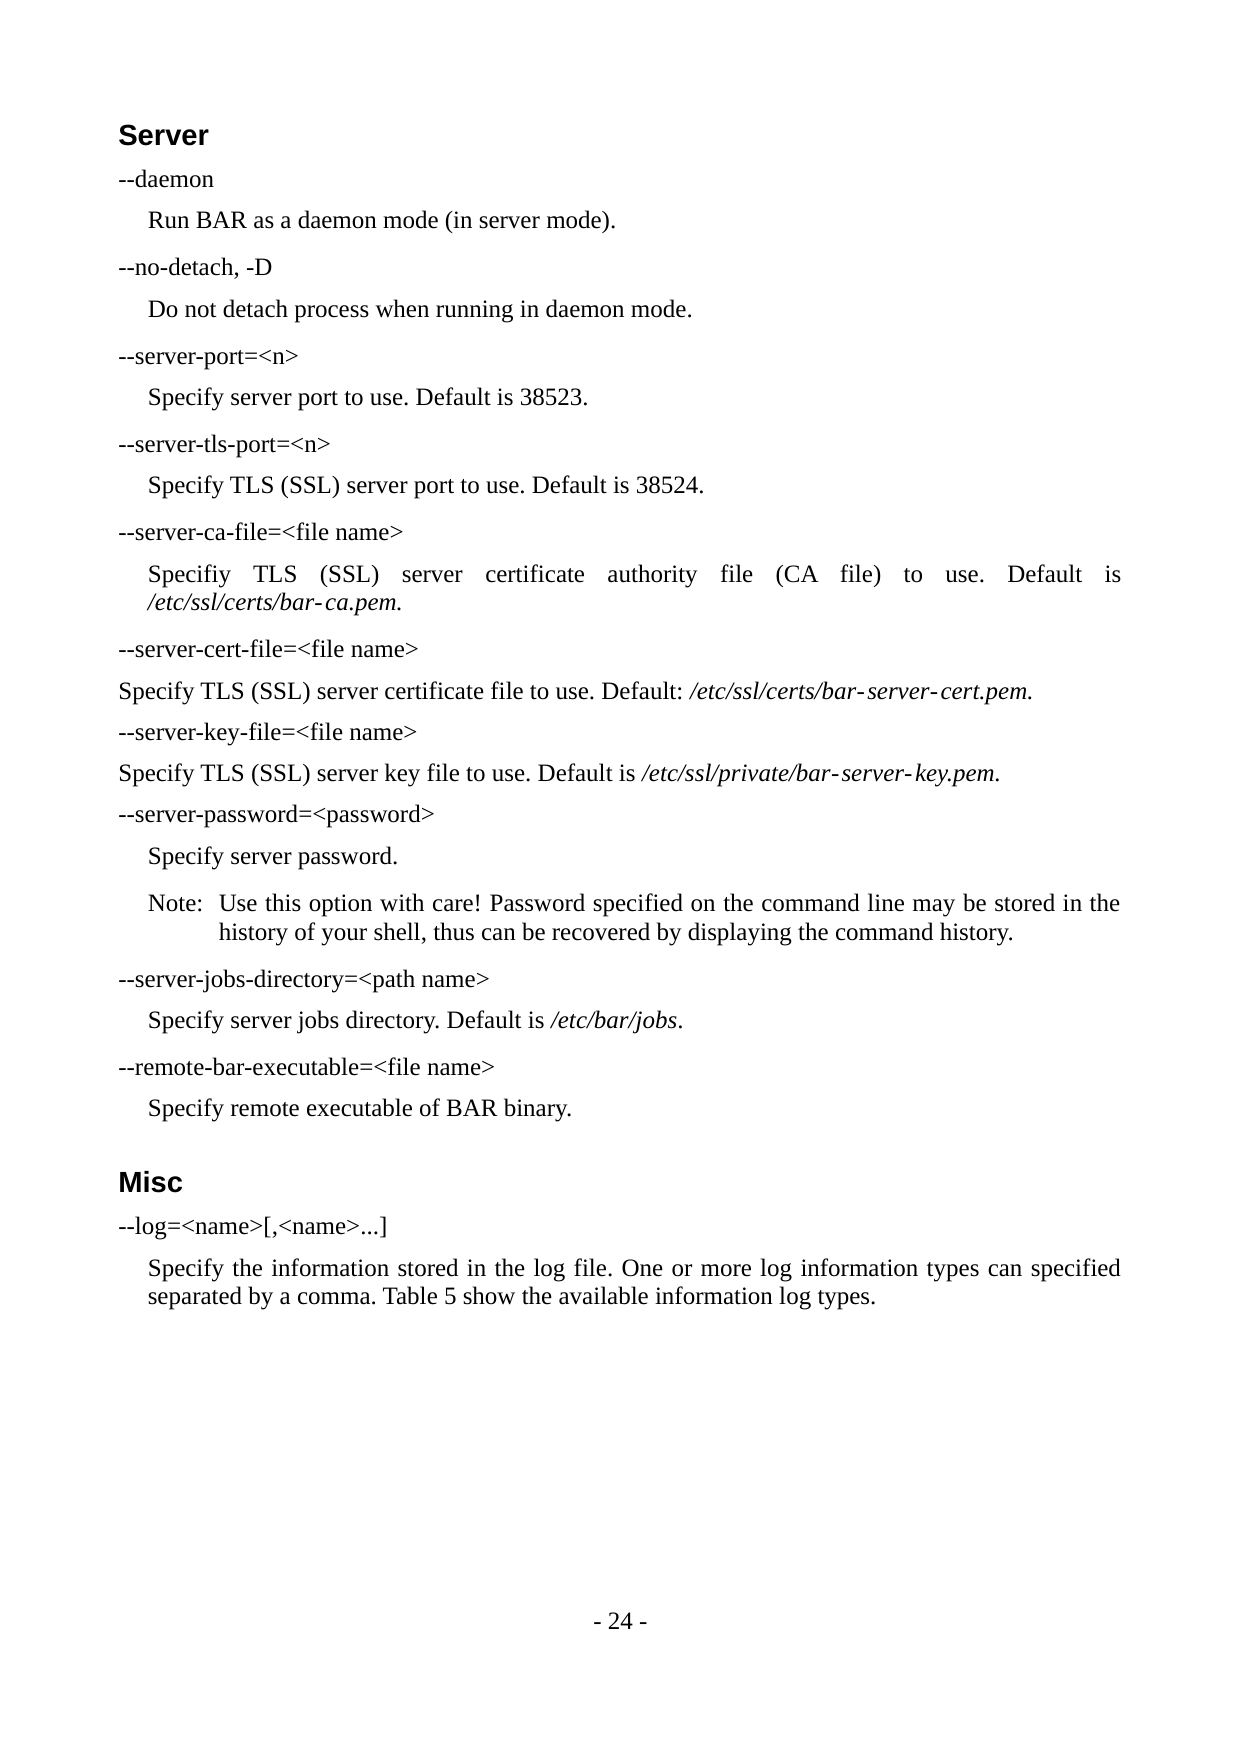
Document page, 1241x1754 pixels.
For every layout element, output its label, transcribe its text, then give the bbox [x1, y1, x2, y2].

text --server-key-file=<file name> [118, 717, 1122, 746]
text --no-detach, -D [118, 252, 1122, 281]
text Run BAR as a daemon mode (in server mode). [148, 205, 1122, 234]
text --server-tls-port=<n> [118, 429, 1122, 458]
text --server-password=<password> [118, 799, 1122, 828]
text --server-cert-file=<file name> [118, 634, 1122, 663]
text --log=<name>[,<name>...] [118, 1211, 1122, 1240]
text Note: Use this option with care! Password specified on the command line may be stored in the history of your shell, thus can be recovered by displaying the command history. [148, 888, 1122, 945]
text Do not detach process when running in daemon mode. [148, 294, 1122, 322]
text --remote-bar-executable=<file name> [118, 1052, 1122, 1081]
text Specify TLS (SSL) server certificate file to use. Default: /etc/ssl/certs/bar‑server‑cert.pem. [118, 676, 1122, 704]
text Specify TLS (SSL) server port to use. Default is 38524. [148, 470, 1122, 499]
text --server-ca-file=<file name> [118, 517, 1122, 546]
text Specify remote executable of BAR binary. [148, 1093, 1122, 1122]
text Specifiy TLS (SSL) server certificate authority file (CA file) to use. Default is /etc/ssl/certs/bar‑ca.pem. [148, 559, 1122, 616]
text Specify the information stored in the log file. One or more log information types can specified separated by a comma. Table 5 show the available information log types. [148, 1253, 1122, 1310]
text Specify server port to use. Default is 38523. [148, 382, 1122, 411]
text --server-jobs-directory=<path name> [118, 964, 1122, 992]
text Specify TLS (SSL) server key file to use. Default is /etc/ssl/private/bar‑server‑key.pem. [118, 758, 1122, 787]
text Specify server password. [148, 841, 1122, 869]
subtitle Misc [118, 1165, 1122, 1199]
text Specify server jobs directory. Default is /etc/bar/jobs. [148, 1005, 1122, 1034]
text --daemon [118, 164, 1122, 193]
text --server-port=<n> [118, 341, 1122, 369]
subtitle Server [118, 118, 1122, 152]
